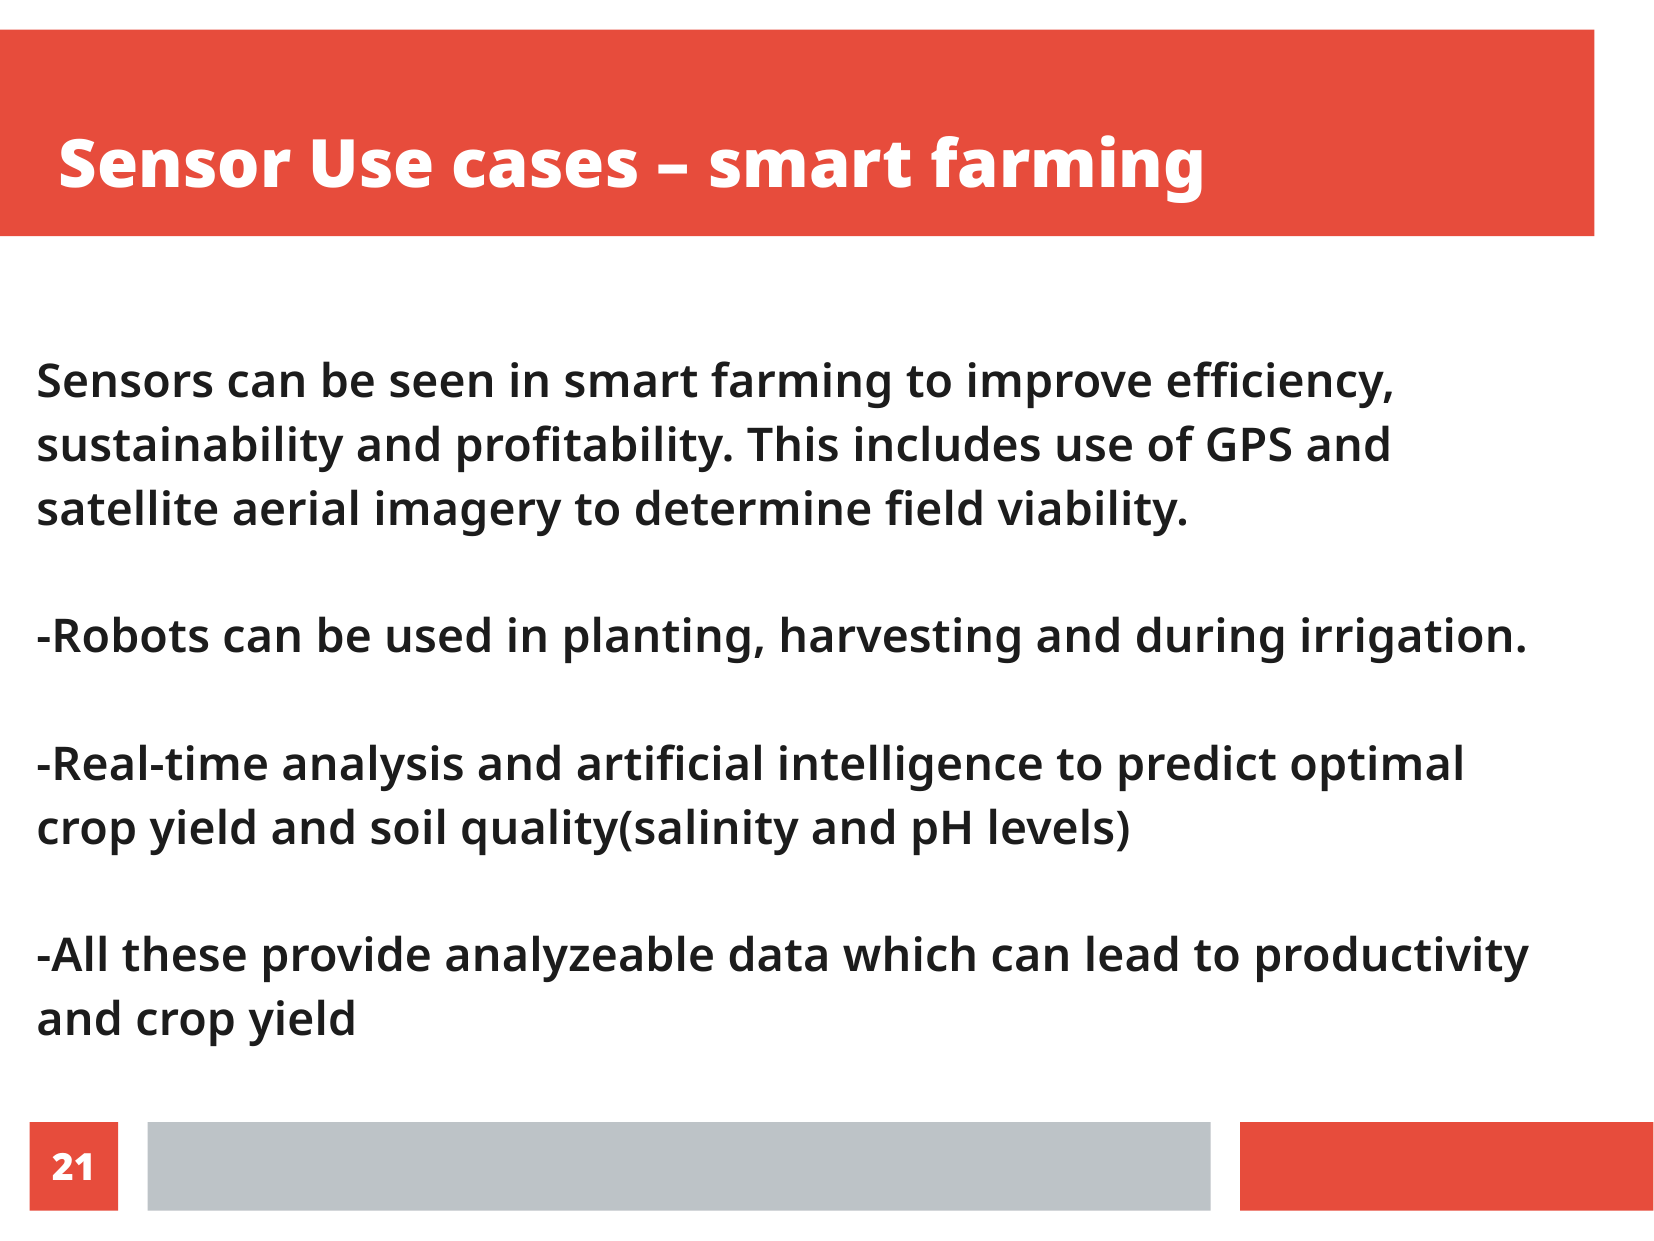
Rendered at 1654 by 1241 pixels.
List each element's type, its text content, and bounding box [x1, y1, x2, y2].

title Sensor Use cases – smart farming [59, 59, 1595, 207]
list Sensors can be seen in smart farming to improve efficiency, sustainability and profitability. This includes use of GPS and satellite aerial imagery to determine field viability. -Robots can be used in planting, harvesting and during irrigation. -Real-time analysis and artificial intelligence to predict optimal crop yield and soil quality(salinity and pH levels) -All these provide analyzeable data which can lead to productivity and crop yield [36, 283, 1543, 1052]
